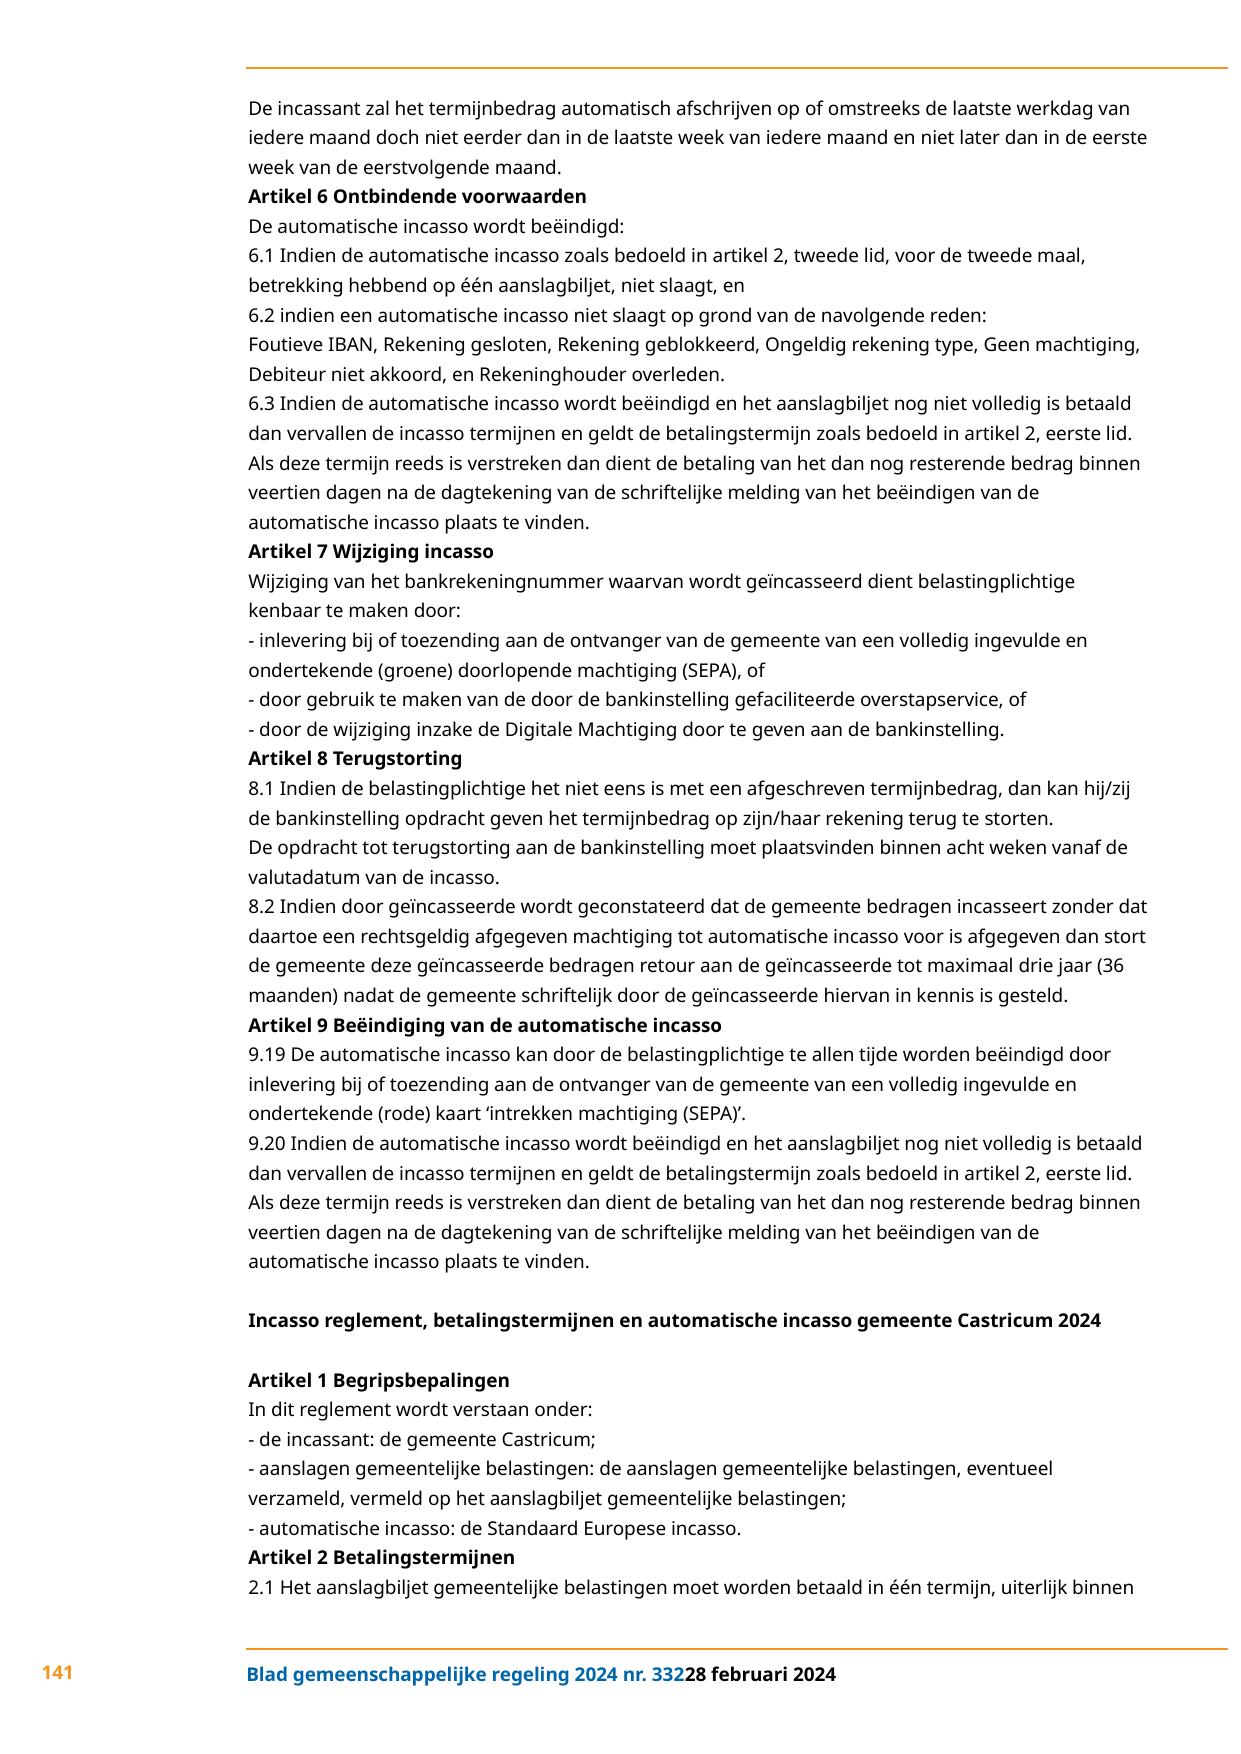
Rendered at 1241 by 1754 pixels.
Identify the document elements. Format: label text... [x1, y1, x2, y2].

text De automatische incasso wordt beëindigd: [248, 213, 1152, 239]
text Artikel 9 Beëindiging van de automatische incasso [248, 1012, 1152, 1038]
text Artikel 6 Ontbindende voorwaarden [248, 183, 1152, 209]
text 2.1 Het aanslagbiljet gemeentelijke belastingen moet worden betaald in één termijn, uiterlijk binnen [248, 1574, 1152, 1600]
text De incassant zal het termijnbedrag automatisch afschrijven op of omstreeks de laatste werkdag van iedere maand doch niet eerder dan in de laatste week van iedere maand en niet later dan in de eerste week van de eerstvolgende maand. [248, 95, 1152, 180]
text Artikel 8 Terugstorting [248, 746, 1152, 771]
text - inlevering bij of toezending aan de ontvanger van de gemeente van een volledig ingevulde en ondertekende (groene) doorlopende machtiging (SEPA), of [248, 627, 1152, 683]
text 9.19 De automatische incasso kan door de belastingplichtige te allen tijde worden beëindigd door inlevering bij of toezending aan de ontvanger van de gemeente van een volledig ingevulde en ondertekende (rode) kaart ‘intrekken machtiging (SEPA)’. [248, 1041, 1152, 1126]
text - de incassant: de gemeente Castricum; [248, 1426, 1152, 1452]
text 9.20 Indien de automatische incasso wordt beëindigd en het aanslagbiljet nog niet volledig is betaald dan vervallen de incasso termijnen en geldt de betalingstermijn zoals bedoeld in artikel 2, eerste lid. Als deze termijn reeds is verstreken dan dient de betaling van het dan nog resterende bedrag binnen veertien dagen na de dagtekening van de schriftelijke melding van het beëindigen van de automatische incasso plaats te vinden. [248, 1130, 1152, 1274]
text In dit reglement wordt verstaan onder: [248, 1396, 1152, 1422]
text Foutieve IBAN, Rekening gesloten, Rekening geblokkeerd, Ongeldig rekening type, Geen machtiging, Debiteur niet akkoord, en Rekeninghouder overleden. [248, 331, 1152, 387]
picture [41, 47, 231, 172]
text 6.1 Indien de automatische incasso zoals bedoeld in artikel 2, tweede lid, voor de tweede maal, betrekking hebbend op één aanslagbiljet, niet slaagt, en [248, 243, 1152, 298]
text 8.2 Indien door geïncasseerde wordt geconstateerd dat de gemeente bedragen incasseert zonder dat daartoe een rechtsgeldig afgegeven machtiging tot automatische incasso voor is afgegeven dan stort de gemeente deze geïncasseerde bedragen retour aan de geïncasseerde tot maximaal drie jaar (36 maanden) nadat de gemeente schriftelijk door de geïncasseerde hiervan in kennis is gesteld. [248, 893, 1152, 1008]
text De opdracht tot terugstorting aan de bankinstelling moet plaatsvinden binnen acht weken vanaf de valutadatum van de incasso. [248, 834, 1152, 890]
text - door de wijziging inzake de Digitale Machtiging door te geven aan de bankinstelling. [248, 716, 1152, 742]
text - automatische incasso: de Standaard Europese incasso. [248, 1515, 1152, 1541]
text 6.2 indien een automatische incasso niet slaagt op grond van de navolgende reden: [248, 302, 1152, 328]
text Artikel 1 Begripsbepalingen [248, 1367, 1152, 1393]
text Artikel 2 Betalingstermijnen [248, 1544, 1152, 1570]
text 6.3 Indien de automatische incasso wordt beëindigd en het aanslagbiljet nog niet volledig is betaald dan vervallen de incasso termijnen en geldt de betalingstermijn zoals bedoeld in artikel 2, eerste lid. Als deze termijn reeds is verstreken dan dient de betaling van het dan nog resterende bedrag binnen veertien dagen na de dagtekening van de schriftelijke melding van het beëindigen van de automatische incasso plaats te vinden. [248, 391, 1152, 535]
text Artikel 7 Wijziging incasso [248, 538, 1152, 564]
text Incasso reglement, betalingstermijnen en automatische incasso gemeente Castricum 2024 [248, 1308, 1152, 1333]
text - aanslagen gemeentelijke belastingen: de aanslagen gemeentelijke belastingen, eventueel verzameld, vermeld op het aanslagbiljet gemeentelijke belastingen; [248, 1456, 1152, 1511]
text - door gebruik te maken van de door de bankinstelling gefaciliteerde overstapservice, of [248, 686, 1152, 712]
text Wijziging van het bankrekeningnummer waarvan wordt geïncasseerd dient belastingplichtige kenbaar te maken door: [248, 568, 1152, 623]
text 8.1 Indien de belastingplichtige het niet eens is met een afgeschreven termijnbedrag, dan kan hij/zij de bankinstelling opdracht geven het termijnbedrag op zijn/haar rekening terug te storten. [248, 775, 1152, 831]
